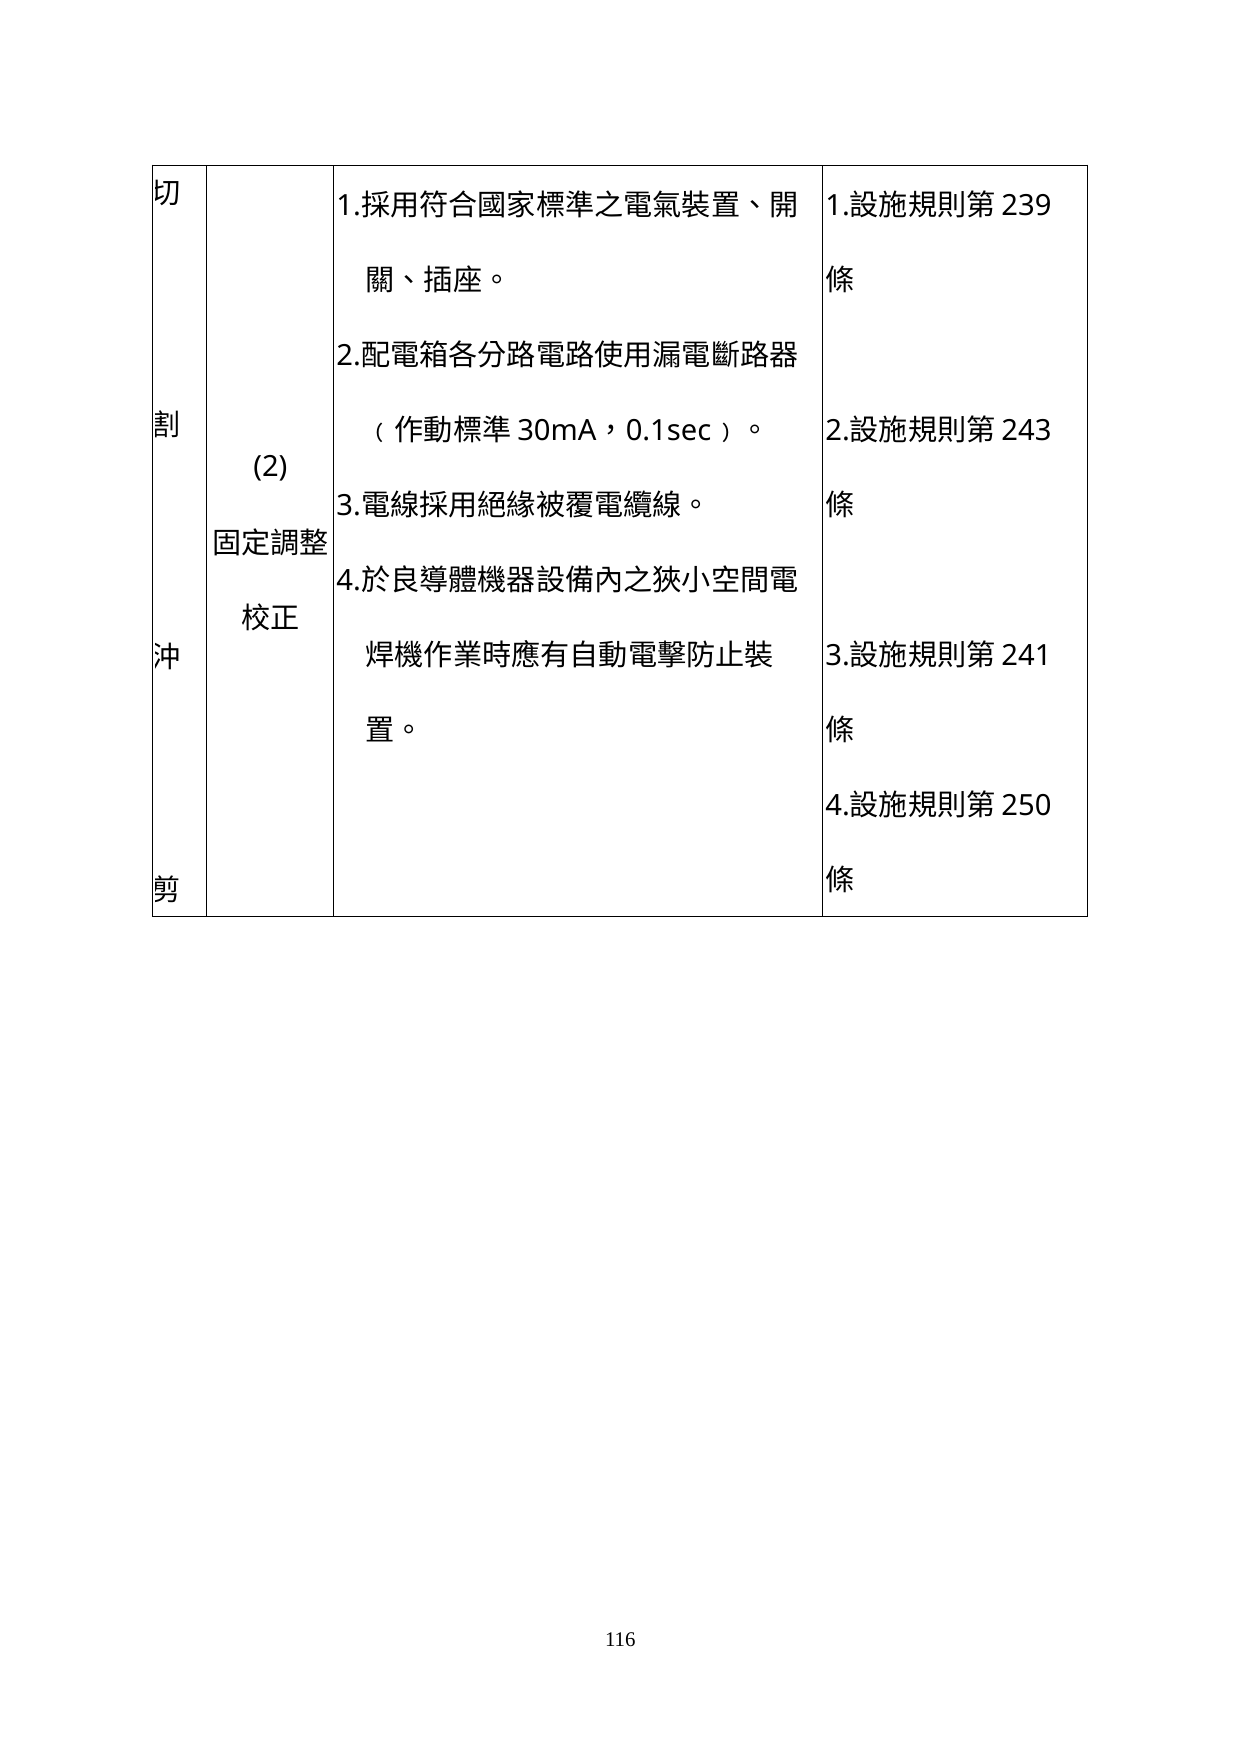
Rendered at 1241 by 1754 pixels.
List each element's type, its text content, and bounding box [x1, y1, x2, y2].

table_cell 1.設施規則第239條 2.設施規則第243條 3.設施規則第241條 4.設施規則第250條 [823, 166, 1087, 916]
table_cell 切割沖剪 [153, 166, 206, 916]
table_cell 1.採用符合國家標準之電氣裝置、開關、插座。 2.配電箱各分路電路使用漏電斷路器﹙作動標準30mA，0.1sec﹚。 3.電線採用絕緣被覆電纜線。 4.於良導體機器設備內之狹小空間電焊機作業時應有自動電擊防止裝置。 [334, 166, 822, 916]
table_cell (2) 固定調整校正 [207, 166, 333, 916]
